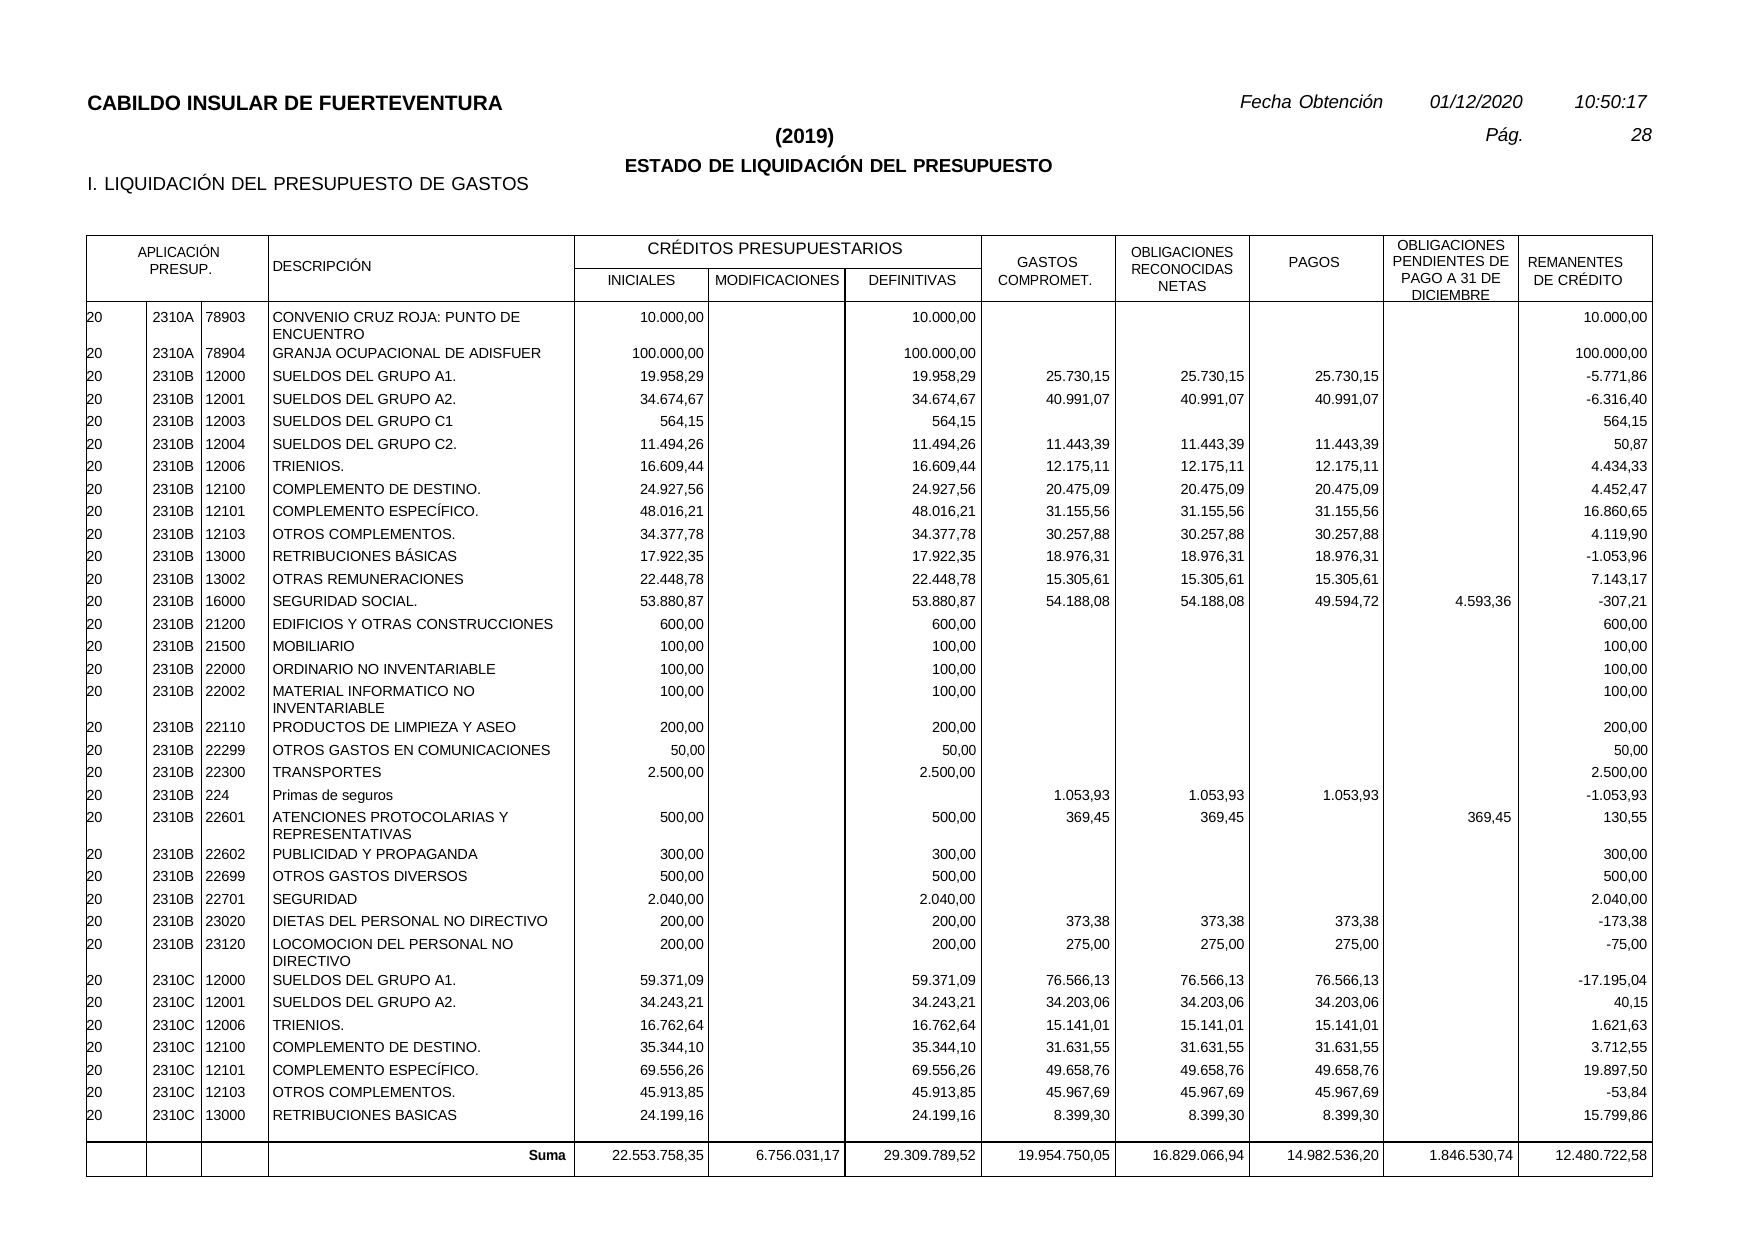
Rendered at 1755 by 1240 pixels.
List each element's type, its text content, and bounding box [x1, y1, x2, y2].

table_cell SUELDOS DEL GRUPO A1. [269, 970, 574, 991]
table_cell 4.119,90 [1519, 522, 1652, 545]
table_cell 2310C [147, 1103, 201, 1141]
table_cell 20 [87, 387, 146, 410]
table_cell SUELDOS DEL GRUPO A2. [269, 991, 574, 1013]
table_cell 2310B [147, 761, 201, 783]
table_header OBLIGACIONES RECONOCIDAS NETAS [1116, 236, 1249, 301]
table_cell 8.399,30 [1116, 1103, 1249, 1141]
table_cell 2310B [147, 783, 201, 806]
table_cell 13000 [202, 545, 268, 567]
table_cell 11.443,39 [1250, 432, 1383, 455]
table_cell 50,00 [846, 738, 981, 761]
table_header CRÉDITOS PRESUPUESTARIOS [575, 236, 981, 268]
table_cell 11.494,26 [846, 432, 981, 455]
table_cell SEGURIDAD [269, 887, 574, 910]
table_cell 100,00 [1519, 657, 1652, 680]
table_cell 31.631,55 [1116, 1036, 1249, 1058]
table_cell 16000 [202, 590, 268, 612]
table_cell 12100 [202, 1036, 268, 1058]
table_cell 20 [87, 522, 146, 545]
table_cell GRANJA OCUPACIONAL DE ADISFUER [269, 344, 574, 365]
table_cell MODIFICACIONES [709, 269, 844, 301]
table_cell 2310C [147, 970, 201, 991]
table_cell 13000 [202, 1103, 268, 1141]
table_cell [1384, 761, 1518, 783]
table_cell [1250, 718, 1383, 738]
table_cell [982, 952, 1115, 970]
table_cell [982, 844, 1115, 865]
table_cell 49.658,76 [1116, 1058, 1249, 1081]
table_cell 20.475,09 [1250, 477, 1383, 500]
table_cell 2310C [147, 1058, 201, 1081]
table_cell 30.257,88 [1250, 522, 1383, 545]
table_cell [87, 325, 146, 344]
table_cell 13002 [202, 567, 268, 590]
table_cell [709, 302, 844, 1141]
table_cell 49.658,76 [982, 1058, 1115, 1081]
table_cell 17.922,35 [575, 545, 708, 567]
table_cell 100,00 [1519, 680, 1652, 699]
table_cell 34.377,78 [575, 522, 708, 545]
table_cell [1250, 887, 1383, 910]
table_header GASTOS COMPROMET. [982, 236, 1115, 301]
table_cell 10.000,00 [846, 302, 981, 325]
table_cell [1519, 325, 1652, 344]
table_cell 2310C [147, 1036, 201, 1058]
table_cell 23020 [202, 910, 268, 932]
table_cell 1.053,93 [982, 783, 1115, 806]
table_cell 369,45 [982, 806, 1115, 826]
table_cell 15.141,01 [982, 1013, 1115, 1036]
table_cell 1.846.530,74 [1384, 1143, 1518, 1176]
table_cell 34.203,06 [1250, 991, 1383, 1013]
table_cell [1384, 680, 1518, 699]
table_cell [1116, 635, 1249, 657]
table_cell 20 [87, 455, 146, 477]
table_cell 12006 [202, 455, 268, 477]
table_cell [147, 325, 201, 344]
table_cell 12101 [202, 1058, 268, 1081]
table_cell 600,00 [575, 612, 708, 635]
table_cell 25.730,15 [1116, 302, 1249, 387]
table_cell 76.566,13 [1116, 970, 1249, 991]
table_cell 100.000,00 [846, 344, 981, 365]
table_cell 2310B [147, 500, 201, 522]
table_cell 12004 [202, 432, 268, 455]
table_cell 20.475,09 [982, 477, 1115, 500]
table_cell OTROS GASTOS DIVERSOS [269, 865, 574, 887]
table_cell DIRECTIVO [269, 952, 574, 970]
table_cell 48.016,21 [846, 500, 981, 522]
table_cell 10.000,00 [1519, 302, 1652, 325]
table_cell [1250, 700, 1383, 717]
table_cell [1250, 612, 1383, 635]
table_cell 20 [87, 500, 146, 522]
table_cell 22000 [202, 657, 268, 680]
table_header REMANENTES DE CRÉDITO [1519, 236, 1652, 301]
table_cell -1.053,93 [1519, 783, 1652, 806]
table_cell INICIALES [575, 269, 708, 301]
table_cell 200,00 [575, 932, 708, 952]
table_cell [982, 612, 1115, 635]
table_cell 24.199,16 [575, 1103, 708, 1141]
table_cell [202, 952, 268, 970]
table_cell [575, 700, 708, 717]
table_cell 11.494,26 [575, 432, 708, 455]
table_cell 22701 [202, 887, 268, 910]
table_cell 20 [87, 1036, 146, 1058]
table_cell 16.829.066,94 [1116, 1143, 1249, 1176]
table_cell [1116, 410, 1249, 432]
table_cell 20 [87, 761, 146, 783]
table_cell 564,15 [1519, 410, 1652, 432]
table_cell [147, 952, 201, 970]
table_cell 40.991,07 [1250, 387, 1383, 410]
table_cell [1116, 738, 1249, 761]
table_cell 30.257,88 [1116, 522, 1249, 545]
table_cell [982, 887, 1115, 910]
table_cell 15.141,01 [1250, 1013, 1383, 1036]
table_cell 2310B [147, 365, 201, 387]
table_cell [846, 700, 981, 717]
table_cell 34.243,21 [846, 991, 981, 1013]
table_cell 564,15 [846, 410, 981, 432]
table_cell 20 [87, 1103, 146, 1141]
table_cell 34.674,67 [846, 387, 981, 410]
table_cell 25.730,15 [982, 302, 1115, 387]
table_cell 2310B [147, 738, 201, 761]
table_cell [1116, 826, 1249, 844]
table_cell 34.203,06 [982, 991, 1115, 1013]
table_cell 20 [87, 545, 146, 567]
table_cell 300,00 [1519, 844, 1652, 865]
table_cell [147, 700, 201, 717]
table_cell [982, 657, 1115, 680]
table_cell 15.305,61 [1250, 567, 1383, 590]
table_cell [87, 700, 146, 717]
table_cell 20 [87, 432, 146, 455]
table_cell 22601 [202, 806, 268, 826]
table_cell 12101 [202, 500, 268, 522]
table_cell 20 [87, 410, 146, 432]
table_cell TRANSPORTES [269, 761, 574, 783]
table_cell 35.344,10 [846, 1036, 981, 1058]
table_cell RETRIBUCIONES BASICAS [269, 1103, 574, 1141]
table_cell SEGURIDAD SOCIAL. [269, 590, 574, 612]
table_cell 17.922,35 [846, 545, 981, 567]
table_cell [202, 1143, 268, 1176]
table_cell 48.016,21 [575, 500, 708, 522]
table_cell Suma [269, 1143, 574, 1176]
table_cell 54.188,08 [1116, 590, 1249, 612]
table_cell 3.712,55 [1519, 1036, 1652, 1058]
table_cell 2310B [147, 612, 201, 635]
table_cell [1384, 657, 1518, 680]
table_cell 20 [87, 302, 146, 325]
table_cell 600,00 [846, 612, 981, 635]
table_cell 2310B [147, 635, 201, 657]
table_cell 50,00 [1519, 738, 1652, 761]
table_cell [982, 700, 1115, 717]
table_cell [1116, 657, 1249, 680]
table_cell 2310A [147, 344, 201, 365]
table_cell 275,00 [982, 932, 1115, 952]
table_cell [575, 325, 708, 344]
table_cell 49.594,72 [1250, 590, 1383, 612]
table_cell [982, 635, 1115, 657]
table_cell [1116, 887, 1249, 910]
table_cell 78903 [202, 302, 268, 325]
table_cell 2.040,00 [1519, 887, 1652, 910]
table_cell 16.762,64 [846, 1013, 981, 1036]
table_cell [202, 826, 268, 844]
table_cell 50,00 [575, 738, 708, 761]
table_cell 18.976,31 [982, 545, 1115, 567]
table_cell 12006 [202, 1013, 268, 1036]
table_cell 20 [87, 612, 146, 635]
table_cell 100,00 [1519, 635, 1652, 657]
table_cell [1250, 761, 1383, 783]
table_cell 34.377,78 [846, 522, 981, 545]
table_cell PRODUCTOS DE LIMPIEZA Y ASEO [269, 718, 574, 738]
table_cell 20 [87, 567, 146, 590]
table_cell COMPLEMENTO DE DESTINO. [269, 477, 574, 500]
table_cell 35.344,10 [575, 1036, 708, 1058]
table_cell TRIENIOS. [269, 1013, 574, 1036]
table_cell 12.480.722,58 [1519, 1143, 1652, 1176]
table_cell [982, 410, 1115, 432]
table_cell 14.982.536,20 [1250, 1143, 1383, 1176]
table_cell 20 [87, 590, 146, 612]
table_cell EDIFICIOS Y OTRAS CONSTRUCCIONES [269, 612, 574, 635]
table_cell 45.967,69 [1250, 1081, 1383, 1103]
table_cell [1250, 738, 1383, 761]
table_cell 2.500,00 [575, 761, 708, 783]
table_cell 31.155,56 [1250, 500, 1383, 522]
table_cell 69.556,26 [846, 1058, 981, 1081]
table_cell 8.399,30 [1250, 1103, 1383, 1141]
table_cell 50,87 [1519, 432, 1652, 455]
table_cell [1384, 612, 1518, 635]
table_cell 45.913,85 [846, 1081, 981, 1103]
table_cell [87, 952, 146, 970]
table_cell 20 [87, 635, 146, 657]
table_cell 29.309.789,52 [846, 1143, 981, 1176]
table_cell 22.448,78 [575, 567, 708, 590]
table_cell 2.500,00 [1519, 761, 1652, 783]
table_cell [846, 826, 981, 844]
table_cell 2310B [147, 387, 201, 410]
table_cell 19.897,50 [1519, 1058, 1652, 1081]
table_cell [1250, 826, 1383, 844]
table_cell [1116, 865, 1249, 887]
table_cell 2310B [147, 680, 201, 699]
table_cell 19.958,29 [575, 365, 708, 387]
table_cell 2310B [147, 410, 201, 432]
table_cell [202, 700, 268, 717]
table_cell [575, 826, 708, 844]
table_cell 31.155,56 [1116, 500, 1249, 522]
table_cell LOCOMOCION DEL PERSONAL NO [269, 932, 574, 952]
table_cell 22.553.758,35 [575, 1143, 708, 1176]
table_cell 10.000,00 [575, 302, 708, 325]
table_cell 22300 [202, 761, 268, 783]
table_cell -173,38 [1519, 910, 1652, 932]
table_cell 12000 [202, 365, 268, 387]
table_cell 22699 [202, 865, 268, 887]
table_cell 2.040,00 [575, 887, 708, 910]
table_cell [1250, 635, 1383, 657]
table_cell 100,00 [846, 657, 981, 680]
table_cell 2310B [147, 910, 201, 932]
table_cell -53,84 [1519, 1081, 1652, 1103]
table_cell 40.991,07 [1116, 387, 1249, 410]
table_cell 24.199,16 [846, 1103, 981, 1141]
table_cell 15.305,61 [982, 567, 1115, 590]
table_cell OTROS COMPLEMENTOS. [269, 1081, 574, 1103]
table_cell [846, 325, 981, 344]
table_cell 2310B [147, 806, 201, 826]
table_cell 20 [87, 887, 146, 910]
table_cell 275,00 [1116, 932, 1249, 952]
table_cell 373,38 [1250, 910, 1383, 932]
table_cell 31.631,55 [982, 1036, 1115, 1058]
table_cell 2310B [147, 567, 201, 590]
table_cell CONVENIO CRUZ ROJA: PUNTO DE [269, 302, 574, 325]
table_cell 2310B [147, 865, 201, 887]
table_cell 500,00 [575, 806, 708, 826]
table_cell 2.500,00 [846, 761, 981, 783]
table_cell 22299 [202, 738, 268, 761]
table_cell 59.371,09 [575, 970, 708, 991]
table_cell 20.475,09 [1116, 477, 1249, 500]
table_cell 20 [87, 365, 146, 387]
table_cell 200,00 [575, 910, 708, 932]
table_cell OTROS COMPLEMENTOS. [269, 522, 574, 545]
table_cell [147, 826, 201, 844]
table_cell 54.188,08 [982, 590, 1115, 612]
table_cell 20 [87, 910, 146, 932]
table_cell 25.730,15 [1250, 302, 1383, 387]
table_cell 4.434,33 [1519, 455, 1652, 477]
table_cell REPRESENTATIVAS [269, 826, 574, 844]
table_header OBLIGACIONES PENDIENTES DE PAGO A 31 DE DICIEMBRE [1384, 236, 1518, 301]
table_cell [1384, 700, 1518, 717]
table_cell [1384, 718, 1518, 738]
table_cell [982, 865, 1115, 887]
table_cell [1116, 844, 1249, 865]
table_cell 1.053,93 [1116, 783, 1249, 806]
table_cell 12003 [202, 410, 268, 432]
table_cell 369,45 [1116, 806, 1249, 826]
table_cell 11.443,39 [982, 432, 1115, 455]
table_cell 500,00 [1519, 865, 1652, 887]
table_cell COMPLEMENTO ESPECÍFICO. [269, 1058, 574, 1081]
table_cell 2310B [147, 844, 201, 865]
table_cell [1384, 783, 1518, 806]
table_cell 20 [87, 718, 146, 738]
table_cell 1.053,93 [1250, 783, 1383, 806]
table_cell [1116, 612, 1249, 635]
table_cell [846, 952, 981, 970]
table_cell 369,45 [1384, 806, 1518, 1141]
table_cell 2310C [147, 1013, 201, 1036]
table_cell -307,21 [1519, 590, 1652, 612]
table_header DESCRIPCIÓN [269, 236, 574, 301]
table_cell 373,38 [982, 910, 1115, 932]
table_cell 2310B [147, 477, 201, 500]
table_cell [1250, 806, 1383, 826]
table_cell 69.556,26 [575, 1058, 708, 1081]
table_cell 18.976,31 [1250, 545, 1383, 567]
table_cell 34.674,67 [575, 387, 708, 410]
table_cell ORDINARIO NO INVENTARIABLE [269, 657, 574, 680]
table_cell 275,00 [1250, 932, 1383, 952]
table_cell 78904 [202, 344, 268, 365]
table_cell 2310C [147, 1081, 201, 1103]
table_cell 31.155,56 [982, 500, 1115, 522]
table_cell 2310B [147, 432, 201, 455]
table_cell COMPLEMENTO ESPECÍFICO. [269, 500, 574, 522]
table_cell [1250, 680, 1383, 699]
table_cell 34.243,21 [575, 991, 708, 1013]
table_cell 40,15 [1519, 991, 1652, 1013]
table_cell 12000 [202, 970, 268, 991]
table_cell 12001 [202, 991, 268, 1013]
table_cell 16.762,64 [575, 1013, 708, 1036]
table_cell 100,00 [846, 635, 981, 657]
table_cell 40.991,07 [982, 387, 1115, 410]
table_cell 12.175,11 [1116, 455, 1249, 477]
table_cell 500,00 [846, 865, 981, 887]
table_cell 2310B [147, 887, 201, 910]
table_cell 2310B [147, 545, 201, 567]
table_cell Primas de seguros [269, 783, 574, 806]
table_cell OTRAS REMUNERACIONES [269, 567, 574, 590]
table_cell 19.954.750,05 [982, 1143, 1115, 1176]
table_cell 2310B [147, 455, 201, 477]
table_cell 16.860,65 [1519, 500, 1652, 522]
table_cell 200,00 [846, 910, 981, 932]
table_cell 15.799,86 [1519, 1103, 1652, 1141]
table_cell 2310B [147, 522, 201, 545]
table_cell 21500 [202, 635, 268, 657]
table_cell 12103 [202, 522, 268, 545]
table_cell 100,00 [575, 680, 708, 699]
table_cell 100.000,00 [575, 344, 708, 365]
table_header PAGOS [1250, 236, 1383, 301]
table_cell [982, 680, 1115, 699]
table_cell 2310B [147, 657, 201, 680]
table_cell 76.566,13 [1250, 970, 1383, 991]
table_cell 100,00 [575, 657, 708, 680]
table_cell 564,15 [575, 410, 708, 432]
table_cell [575, 952, 708, 970]
table_cell 500,00 [575, 865, 708, 887]
table_cell 45.913,85 [575, 1081, 708, 1103]
table_cell 12001 [202, 387, 268, 410]
table_cell 12.175,11 [1250, 455, 1383, 477]
table_cell 20 [87, 738, 146, 761]
table_cell 20 [87, 932, 146, 952]
table_cell [1250, 657, 1383, 680]
table_cell 6.756.031,17 [709, 1143, 844, 1176]
table_cell 2310B [147, 590, 201, 612]
table_cell SUELDOS DEL GRUPO A1. [269, 365, 574, 387]
table_cell 49.658,76 [1250, 1058, 1383, 1081]
table_cell 24.927,56 [575, 477, 708, 500]
table_cell [982, 718, 1115, 738]
table_cell [1116, 680, 1249, 699]
table_cell [87, 826, 146, 844]
table_cell SUELDOS DEL GRUPO C2. [269, 432, 574, 455]
table_header APLICACIÓN PRESUP. [87, 236, 268, 301]
table_cell 53.880,87 [846, 590, 981, 612]
table_cell 20 [87, 1081, 146, 1103]
table_cell [1384, 738, 1518, 761]
table_cell 7.143,17 [1519, 567, 1652, 590]
table_cell 22110 [202, 718, 268, 738]
table_cell [1250, 952, 1383, 970]
table_cell 15.141,01 [1116, 1013, 1249, 1036]
table_cell DEFINITIVAS [846, 269, 981, 301]
table_cell 20 [87, 806, 146, 826]
table_cell 12103 [202, 1081, 268, 1103]
table_cell 600,00 [1519, 612, 1652, 635]
table_cell DIETAS DEL PERSONAL NO DIRECTIVO [269, 910, 574, 932]
table_cell 373,38 [1116, 910, 1249, 932]
table_cell [1250, 844, 1383, 865]
table_cell 130,55 [1519, 806, 1652, 826]
table_cell [1250, 410, 1383, 432]
table_cell 300,00 [575, 844, 708, 865]
table_cell MATERIAL INFORMATICO NO [269, 680, 574, 699]
table_cell TRIENIOS. [269, 455, 574, 477]
table_cell -1.053,96 [1519, 545, 1652, 567]
table_cell 200,00 [846, 718, 981, 738]
table_cell MOBILIARIO [269, 635, 574, 657]
table_cell [846, 783, 981, 806]
table_cell -5.771,86 [1519, 365, 1652, 387]
table_cell 20 [87, 1058, 146, 1081]
table_cell 20 [87, 991, 146, 1013]
table_cell 22.448,78 [846, 567, 981, 590]
table_cell 2.040,00 [846, 887, 981, 910]
table_cell 1.621,63 [1519, 1013, 1652, 1036]
table_cell INVENTARIABLE [269, 700, 574, 717]
table_cell [202, 325, 268, 344]
table_cell 20 [87, 970, 146, 991]
table_cell 8.399,30 [982, 1103, 1115, 1141]
table_cell 200,00 [575, 718, 708, 738]
table_cell [1519, 952, 1652, 970]
table_cell [982, 738, 1115, 761]
table_cell 200,00 [846, 932, 981, 952]
table_cell 100.000,00 [1519, 344, 1652, 365]
table_cell 20 [87, 680, 146, 699]
table_cell PUBLICIDAD Y PROPAGANDA [269, 844, 574, 865]
table_cell RETRIBUCIONES BÁSICAS [269, 545, 574, 567]
table_cell 20 [87, 783, 146, 806]
table_cell 12.175,11 [982, 455, 1115, 477]
table_cell 20 [87, 844, 146, 865]
table_cell 19.958,29 [846, 365, 981, 387]
table_cell -6.316,40 [1519, 387, 1652, 410]
table_cell 20 [87, 1013, 146, 1036]
table_cell 15.305,61 [1116, 567, 1249, 590]
table_cell [1116, 718, 1249, 738]
table_cell 12100 [202, 477, 268, 500]
table_cell [1116, 700, 1249, 717]
table_cell [147, 1143, 201, 1176]
table_cell 45.967,69 [982, 1081, 1115, 1103]
table_cell 34.203,06 [1116, 991, 1249, 1013]
table_cell [1116, 952, 1249, 970]
table_cell 2310B [147, 718, 201, 738]
table_cell 23120 [202, 932, 268, 952]
table_cell 20 [87, 477, 146, 500]
table_cell 45.967,69 [1116, 1081, 1249, 1103]
table_cell 4.452,47 [1519, 477, 1652, 500]
table_cell 300,00 [846, 844, 981, 865]
table_cell 18.976,31 [1116, 545, 1249, 567]
table_cell 22002 [202, 680, 268, 699]
table_cell 20 [87, 865, 146, 887]
table_cell [982, 761, 1115, 783]
table_cell [982, 826, 1115, 844]
table_cell ATENCIONES PROTOCOLARIAS Y [269, 806, 574, 826]
table_cell -75,00 [1519, 932, 1652, 952]
table_cell 4.593,36 [1384, 302, 1518, 612]
table_cell [87, 1143, 146, 1176]
table_cell OTROS GASTOS EN COMUNICACIONES [269, 738, 574, 761]
table_cell [1250, 865, 1383, 887]
table_cell 2310B [147, 932, 201, 952]
table_cell 76.566,13 [982, 970, 1115, 991]
table_cell SUELDOS DEL GRUPO A2. [269, 387, 574, 410]
table_cell 16.609,44 [846, 455, 981, 477]
table_cell 16.609,44 [575, 455, 708, 477]
table_cell 20 [87, 657, 146, 680]
table_cell 20 [87, 344, 146, 365]
table_cell [1384, 635, 1518, 657]
table_cell 200,00 [1519, 718, 1652, 738]
table_cell 53.880,87 [575, 590, 708, 612]
table_cell 11.443,39 [1116, 432, 1249, 455]
table_cell [1116, 761, 1249, 783]
table_cell 31.631,55 [1250, 1036, 1383, 1058]
table_cell ENCUENTRO [269, 325, 574, 344]
table_cell -17.195,04 [1519, 970, 1652, 991]
table_cell SUELDOS DEL GRUPO C1 [269, 410, 574, 432]
table_cell 30.257,88 [982, 522, 1115, 545]
table_cell [1519, 700, 1652, 717]
table_cell [1519, 826, 1652, 844]
table_cell 100,00 [575, 635, 708, 657]
table_cell 21200 [202, 612, 268, 635]
table_cell 224 [202, 783, 268, 806]
table_cell 59.371,09 [846, 970, 981, 991]
table_cell 22602 [202, 844, 268, 865]
table_cell 500,00 [846, 806, 981, 826]
table_cell 2310A [147, 302, 201, 325]
table_cell [575, 783, 708, 806]
table_cell 24.927,56 [846, 477, 981, 500]
table_cell COMPLEMENTO DE DESTINO. [269, 1036, 574, 1058]
table_cell 100,00 [846, 680, 981, 699]
table_cell 2310C [147, 991, 201, 1013]
